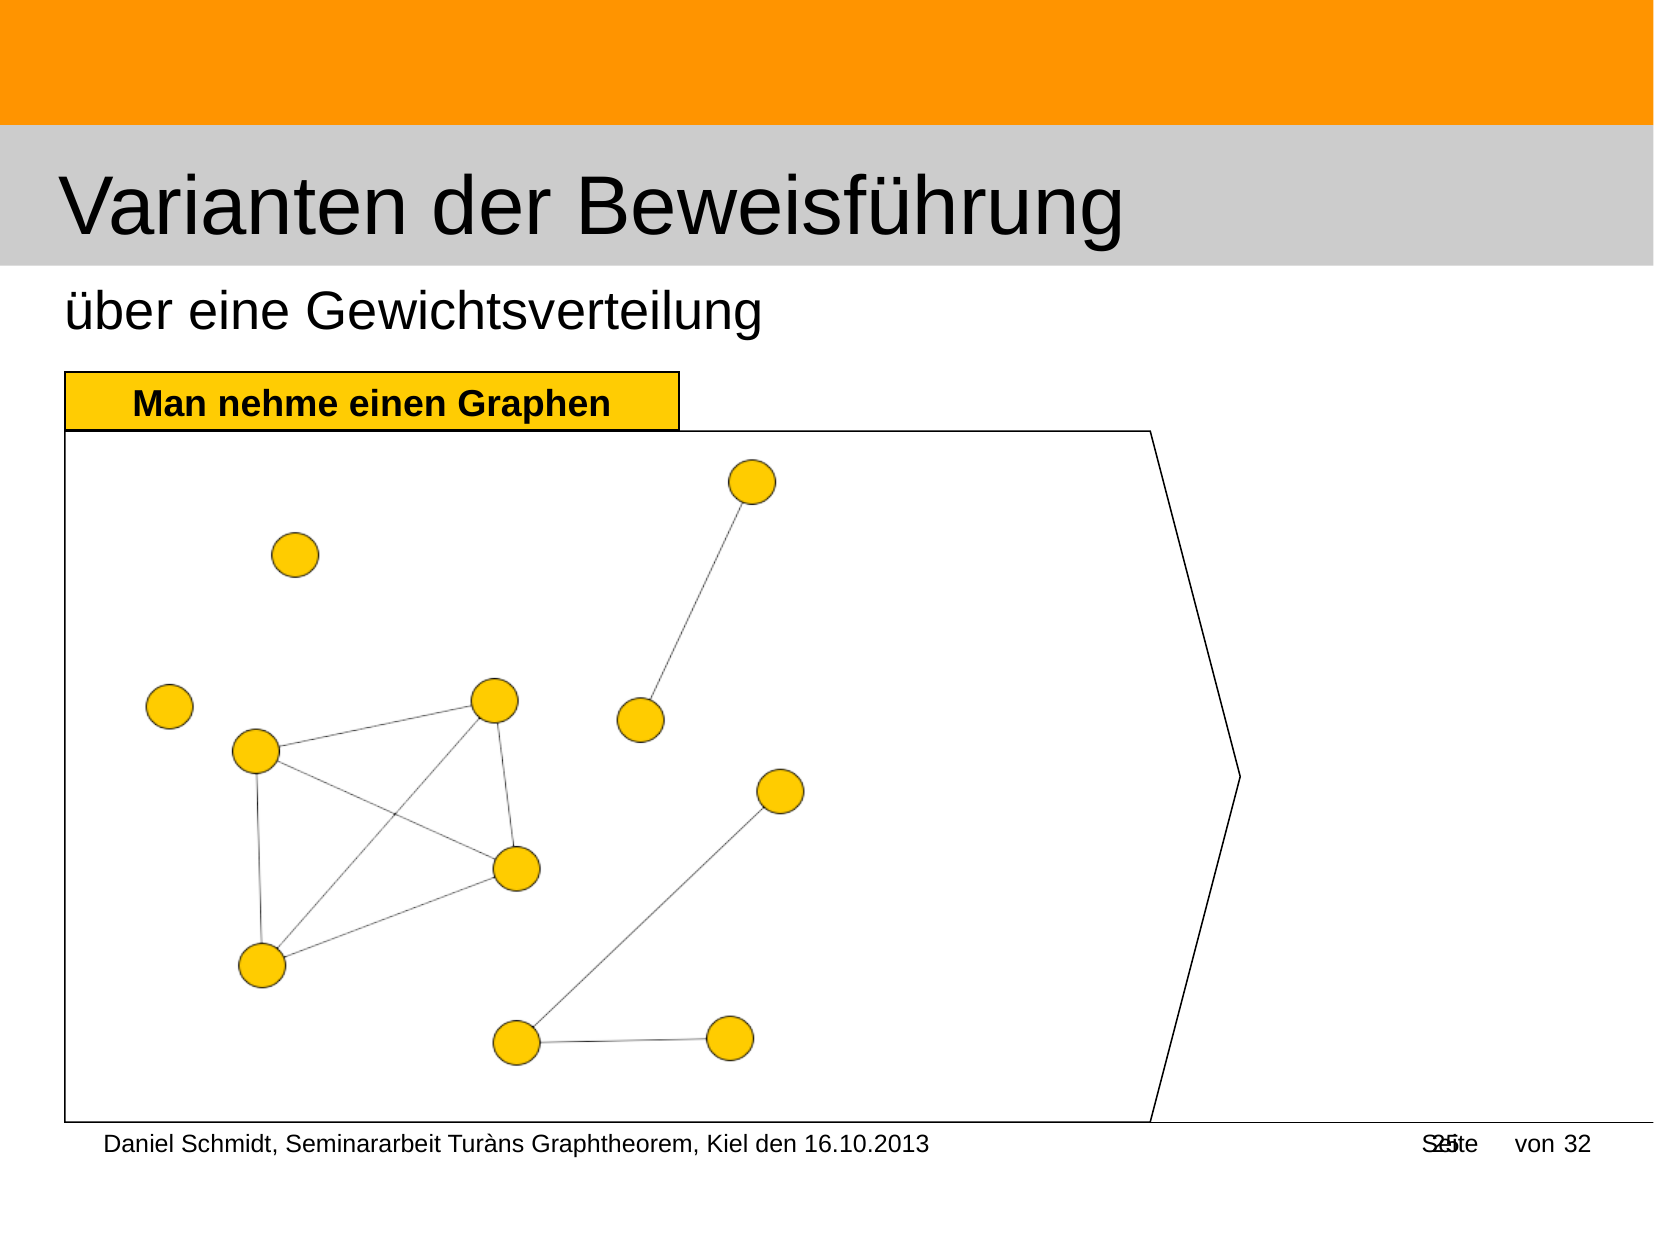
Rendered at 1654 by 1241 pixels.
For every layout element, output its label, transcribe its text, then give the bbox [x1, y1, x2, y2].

text_box 32 [1549, 1121, 1654, 1193]
text_box [64, 431, 1241, 1123]
text_box [1416, 1122, 1572, 1165]
picture [122, 437, 827, 1087]
text_box Daniel Schmidt, Seminararbeit Turàns Graphtheorem, Kiel den 16.10.2013 [88, 1122, 975, 1165]
title Varianten der Beweisführung [50, 143, 1359, 260]
title über eine Gewichtsverteilung [56, 238, 1365, 349]
text_box Seite [1406, 1122, 1416, 1165]
text_box Man nehme einen Graphen [64, 371, 680, 430]
